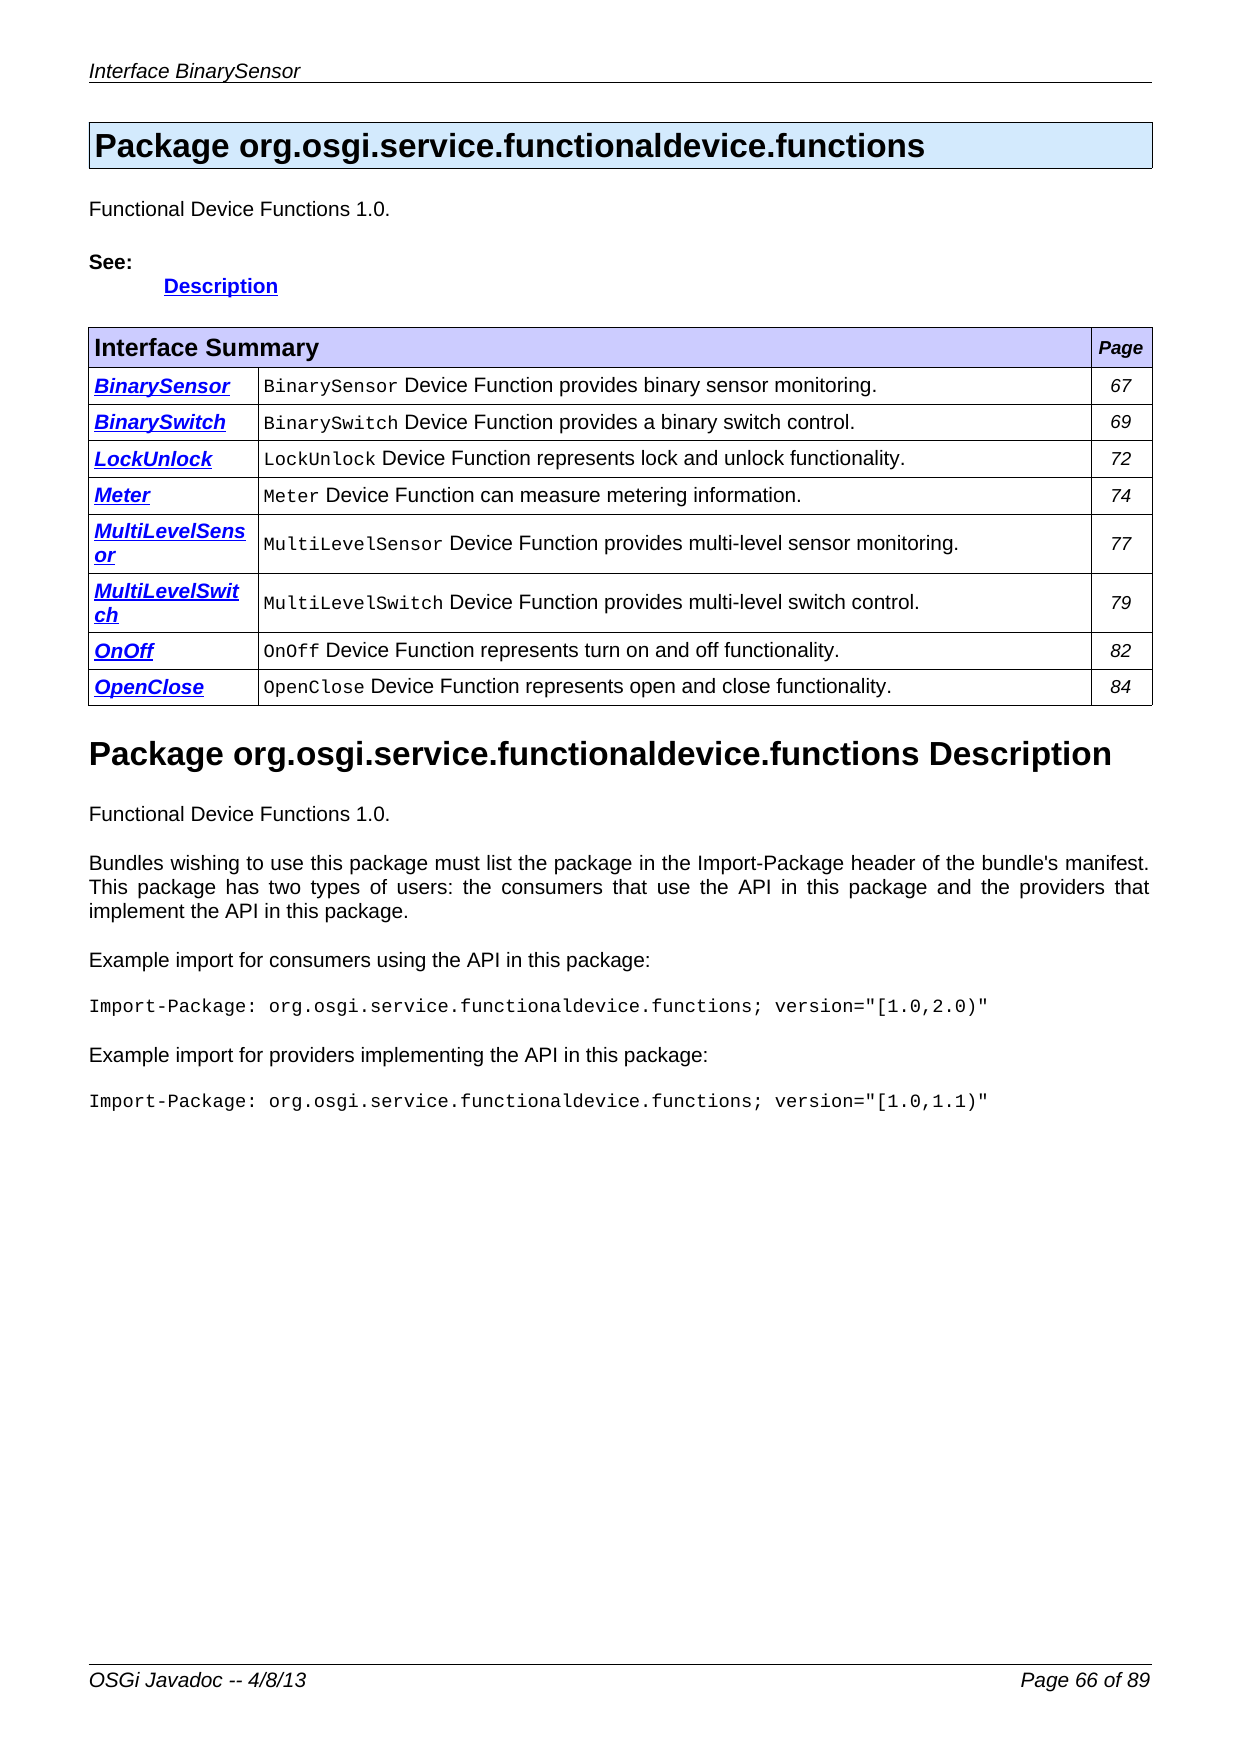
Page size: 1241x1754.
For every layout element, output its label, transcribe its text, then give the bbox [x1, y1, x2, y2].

text Functional Device Functions 1.0. [88, 197, 1152, 221]
table_cell OpenClose Device Function represents open and close functionality. [259, 670, 1091, 705]
table_cell 74 [1092, 515, 1152, 573]
table_cell MultiLevelSensor [89, 515, 258, 573]
table_cell MultiLevelSwitch Device Function provides multi-level switch control. [259, 574, 1091, 632]
table_cell 64 [1092, 368, 1152, 404]
text Description [163, 274, 1152, 298]
table_cell Meter [89, 478, 258, 513]
text Bundles wishing to use this package must list the package in the Import-Package header of the bundle's manifest. This package has two types of users: the consumers that use the API in this package and the providers that implement the API in this package. [88, 851, 1152, 923]
table_cell BinarySensor [89, 368, 258, 404]
table_cell BinarySwitch [89, 405, 258, 440]
text Functional Device Functions 1.0. [88, 802, 1152, 826]
table_cell 81 [1092, 670, 1152, 705]
text Example import for providers implementing the API in this package: [88, 1043, 1152, 1067]
table_header Interface Summary [89, 328, 1091, 367]
table_cell OpenClose [89, 670, 258, 705]
table_cell OnOff [89, 633, 258, 669]
table_cell MultiLevelSwitch [89, 574, 258, 632]
subtitle Package org.osgi.service.functionaldevice.functions [90, 123, 1152, 168]
text See: [88, 250, 1152, 274]
text Import-Package: org.osgi.service.functionaldevice.functions; version="[1.0,2.0)" [88, 997, 1152, 1018]
text Package org.osgi.service.functionaldevice.functions Description [88, 734, 1152, 773]
text Example import for consumers using the API in this package: [88, 948, 1152, 972]
table_cell 76 [1092, 574, 1152, 632]
table_cell LockUnlock [89, 441, 258, 477]
table_cell LockUnlock Device Function represents lock and unlock functionality. [259, 441, 1091, 477]
table_cell 69 [1092, 441, 1152, 477]
table_cell BinarySwitch Device Function provides a binary switch control. [259, 405, 1091, 440]
table_cell MultiLevelSensor Device Function provides multi-level sensor monitoring. [259, 515, 1091, 573]
text Import-Package: org.osgi.service.functionaldevice.functions; version="[1.0,1.1)" [88, 1092, 1152, 1113]
table_cell OnOff Device Function represents turn on and off functionality. [259, 633, 1091, 669]
table_cell 66 [1092, 405, 1152, 440]
table_cell Meter Device Function can measure metering information. [259, 478, 1091, 513]
table_cell 71 [1092, 478, 1152, 513]
table_cell BinarySensor Device Function provides binary sensor monitoring. [259, 368, 1091, 404]
table_cell 79 [1092, 633, 1152, 669]
table_header Page [1092, 328, 1152, 367]
